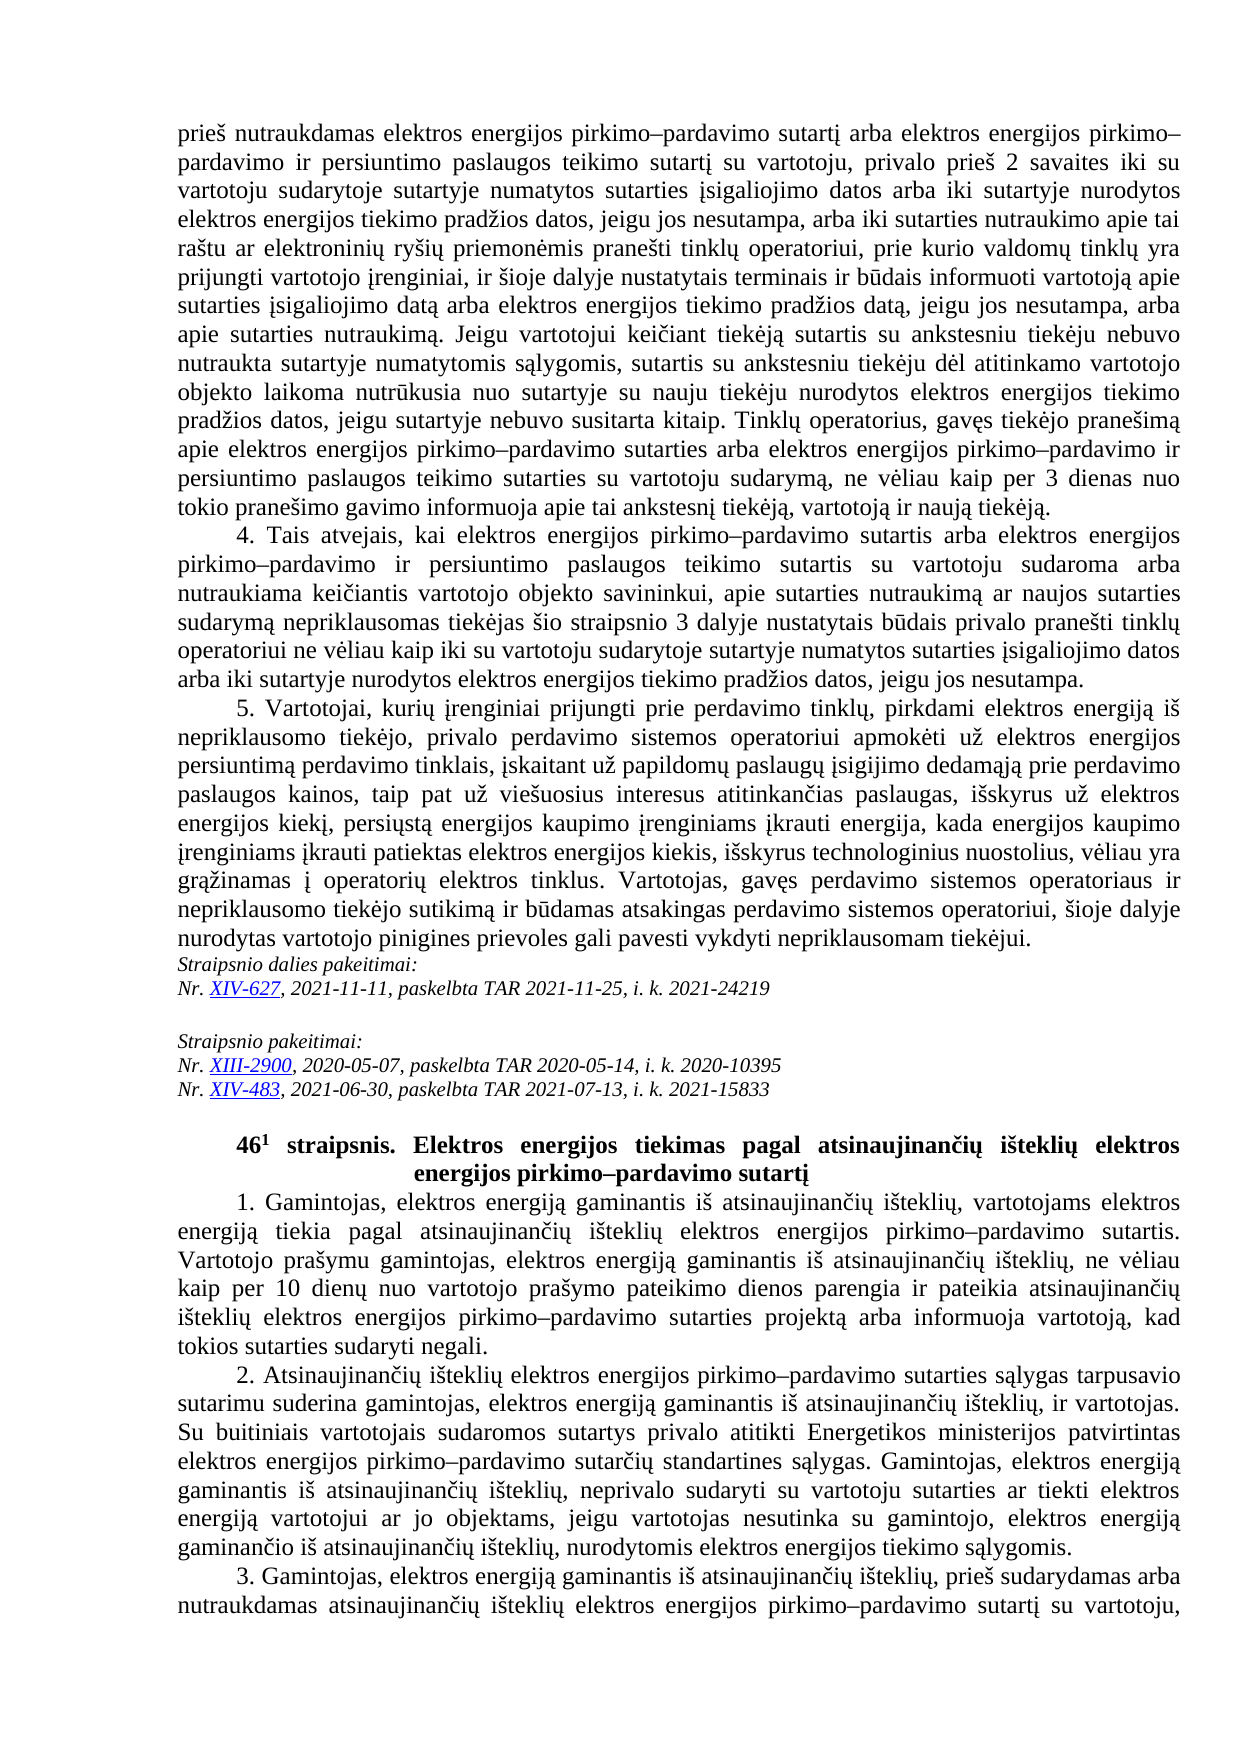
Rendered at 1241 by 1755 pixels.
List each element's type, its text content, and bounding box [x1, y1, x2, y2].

text Nr. XIII-2900, 2020-05-07, paskelbta TAR 2020-05-14, i. k. 2020-10395 [177, 1053, 1181, 1077]
text 5. Vartotojai, kurių įrenginiai prijungti prie perdavimo tinklų, pirkdami elektros energiją iš nepriklausomo tiekėjo, privalo perdavimo sistemos operatoriui apmokėti už elektros energijos persiuntimą perdavimo tinklais, įskaitant už papildomų paslaugų įsigijimo dedamąją prie perdavimo paslaugos kainos, taip pat už viešuosius interesus atitinkančias paslaugas, išskyrus už elektros energijos kiekį, persiųstą energijos kaupimo įrenginiams įkrauti energija, kada energijos kaupimo įrenginiams įkrauti patiektas elektros energijos kiekis, išskyrus technologinius nuostolius, vėliau yra grąžinamas į operatorių elektros tinklus. Vartotojas, gavęs perdavimo sistemos operatoriaus ir nepriklausomo tiekėjo sutikimą ir būdamas atsakingas perdavimo sistemos operatoriui, šioje dalyje nurodytas vartotojo pinigines prievoles gali pavesti vykdyti nepriklausomam tiekėjui. [177, 693, 1181, 952]
text Nr. XIV-627, 2021-11-11, paskelbta TAR 2021-11-25, i. k. 2021-24219 [177, 976, 1181, 1000]
text 2. Atsinaujinančių išteklių elektros energijos pirkimo–pardavimo sutarties sąlygas tarpusavio sutarimu suderina gamintojas, elektros energiją gaminantis iš atsinaujinančių išteklių, ir vartotojas. Su buitiniais vartotojais sudaromos sutartys privalo atitikti Energetikos ministerijos patvirtintas elektros energijos pirkimo–pardavimo sutarčių standartines sąlygas. Gamintojas, elektros energiją gaminantis iš atsinaujinančių išteklių, neprivalo sudaryti su vartotoju sutarties ar tiekti elektros energiją vartotojui ar jo objektams, jeigu vartotojas nesutinka su gamintojo, elektros energiją gaminančio iš atsinaujinančių išteklių, nurodytomis elektros energijos tiekimo sąlygomis. [177, 1360, 1181, 1561]
text 461 straipsnis. Elektros energijos tiekimas pagal atsinaujinančių išteklių elektros energijos pirkimo–pardavimo sutartį [236, 1130, 1181, 1187]
text Straipsnio pakeitimai: [177, 1029, 1181, 1053]
text Straipsnio dalies pakeitimai: [177, 952, 1181, 976]
text prieš nutraukdamas elektros energijos pirkimo–pardavimo sutartį arba elektros energijos pirkimo–pardavimo ir persiuntimo paslaugos teikimo sutartį su vartotoju, privalo prieš 2 savaites iki su vartotoju sudarytoje sutartyje numatytos sutarties įsigaliojimo datos arba iki sutartyje nurodytos elektros energijos tiekimo pradžios datos, jeigu jos nesutampa, arba iki sutarties nutraukimo apie tai raštu ar elektroninių ryšių priemonėmis pranešti tinklų operatoriui, prie kurio valdomų tinklų yra prijungti vartotojo įrenginiai, ir šioje dalyje nustatytais terminais ir būdais informuoti vartotoją apie sutarties įsigaliojimo datą arba elektros energijos tiekimo pradžios datą, jeigu jos nesutampa, arba apie sutarties nutraukimą. Jeigu vartotojui keičiant tiekėją sutartis su ankstesniu tiekėju nebuvo nutraukta sutartyje numatytomis sąlygomis, sutartis su ankstesniu tiekėju dėl atitinkamo vartotojo objekto laikoma nutrūkusia nuo sutartyje su nauju tiekėju nurodytos elektros energijos tiekimo pradžios datos, jeigu sutartyje nebuvo susitarta kitaip. Tinklų operatorius, gavęs tiekėjo pranešimą apie elektros energijos pirkimo–pardavimo sutarties arba elektros energijos pirkimo–pardavimo ir persiuntimo paslaugos teikimo sutarties su vartotoju sudarymą, ne vėliau kaip per 3 dienas nuo tokio pranešimo gavimo informuoja apie tai ankstesnį tiekėją, vartotoją ir naują tiekėją. [177, 118, 1181, 521]
text Nr. XIV-483, 2021-06-30, paskelbta TAR 2021-07-13, i. k. 2021-15833 [177, 1077, 1181, 1101]
text 1. Gamintojas, elektros energiją gaminantis iš atsinaujinančių išteklių, vartotojams elektros energiją tiekia pagal atsinaujinančių išteklių elektros energijos pirkimo–pardavimo sutartis. Vartotojo prašymu gamintojas, elektros energiją gaminantis iš atsinaujinančių išteklių, ne vėliau kaip per 10 dienų nuo vartotojo prašymo pateikimo dienos parengia ir pateikia atsinaujinančių išteklių elektros energijos pirkimo–pardavimo sutarties projektą arba informuoja vartotoją, kad tokios sutarties sudaryti negali. [177, 1187, 1181, 1360]
text 3. Gamintojas, elektros energiją gaminantis iš atsinaujinančių išteklių, prieš sudarydamas arba nutraukdamas atsinaujinančių išteklių elektros energijos pirkimo–pardavimo sutartį su vartotoju, [177, 1561, 1181, 1618]
text 4. Tais atvejais, kai elektros energijos pirkimo–pardavimo sutartis arba elektros energijos pirkimo–pardavimo ir persiuntimo paslaugos teikimo sutartis su vartotoju sudaroma arba nutraukiama keičiantis vartotojo objekto savininkui, apie sutarties nutraukimą ar naujos sutarties sudarymą nepriklausomas tiekėjas šio straipsnio 3 dalyje nustatytais būdais privalo pranešti tinklų operatoriui ne vėliau kaip iki su vartotoju sudarytoje sutartyje numatytos sutarties įsigaliojimo datos arba iki sutartyje nurodytos elektros energijos tiekimo pradžios datos, jeigu jos nesutampa. [177, 521, 1181, 693]
